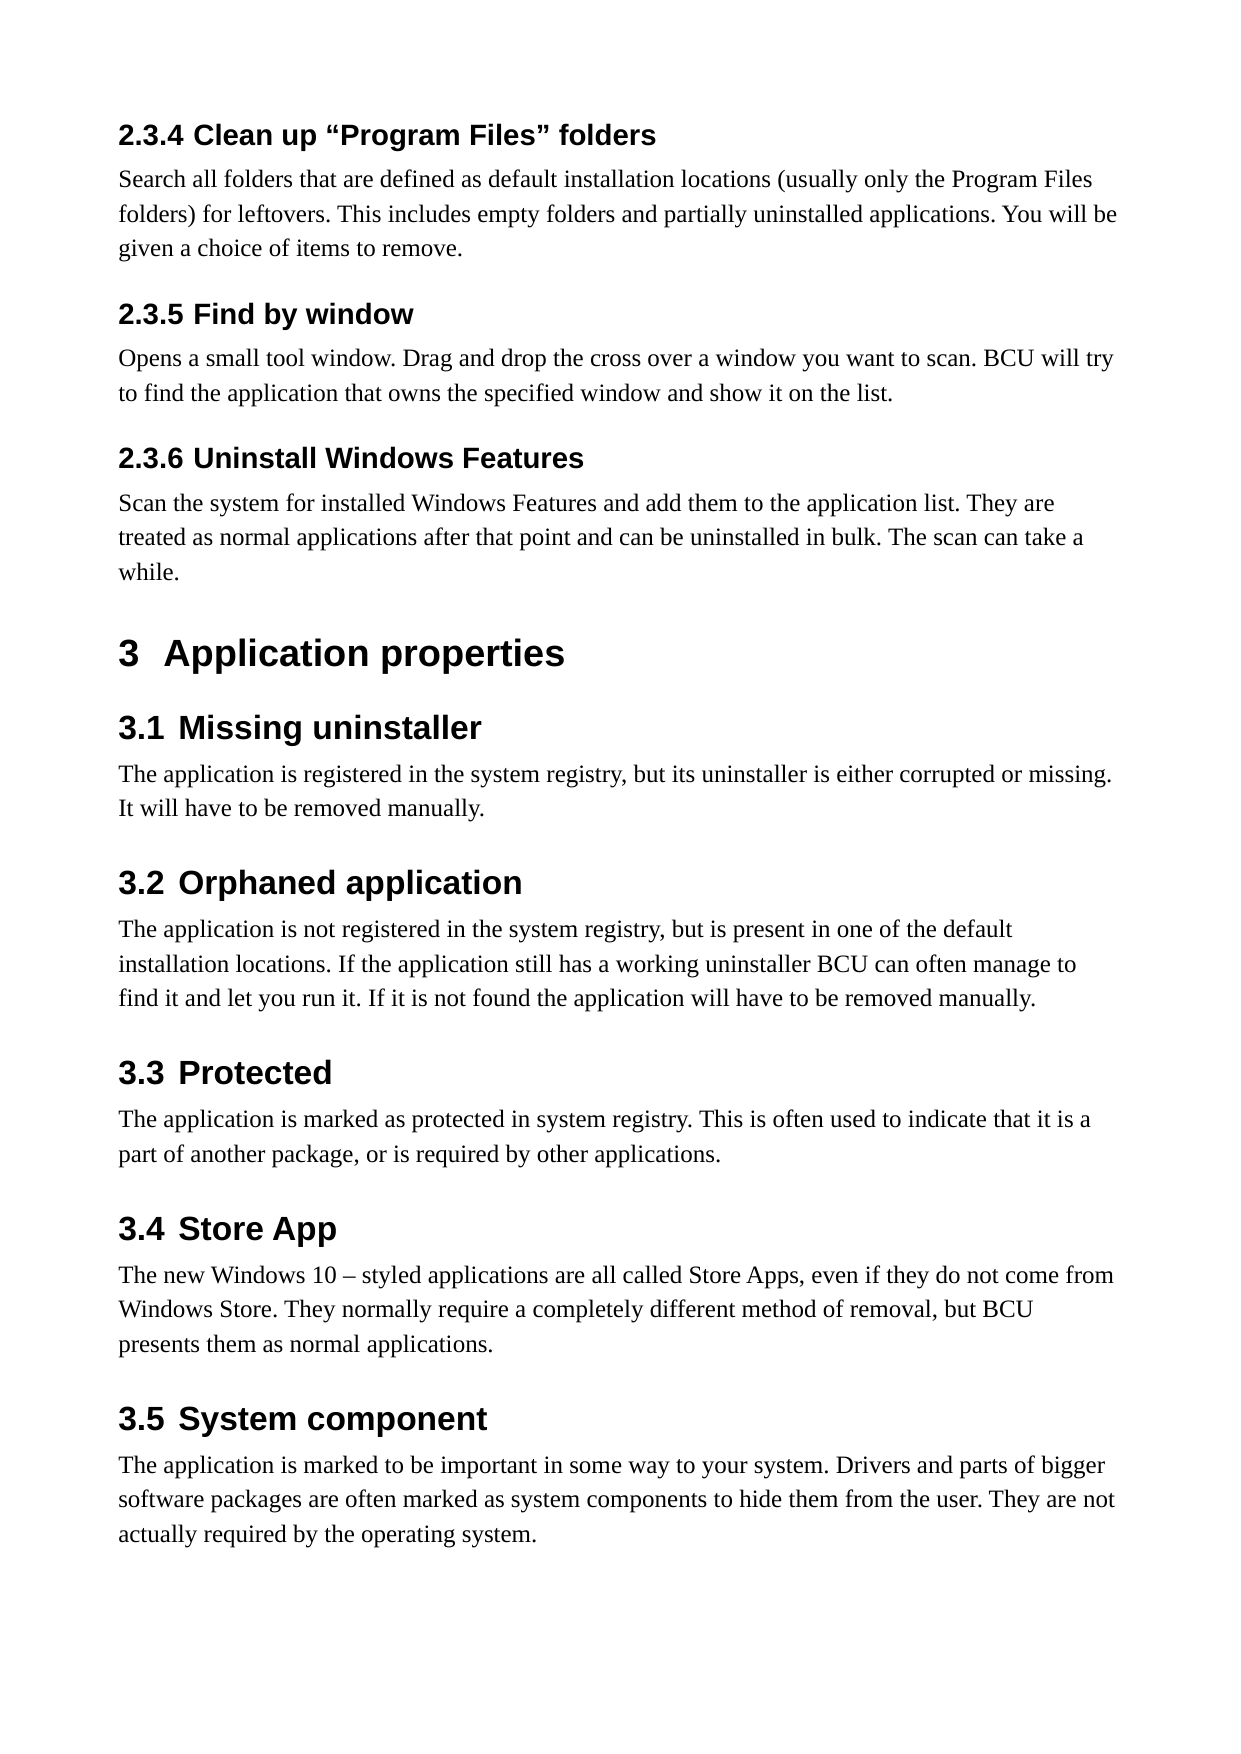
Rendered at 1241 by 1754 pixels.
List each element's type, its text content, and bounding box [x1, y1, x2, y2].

text Opens a small tool window. Drag and drop the cross over a window you want to scan. BCU will try to find the application that owns the specified window and show it on the list. [118, 343, 1122, 406]
subtitle Orphaned application [118, 863, 1122, 902]
text The application is marked to be important in some way to your system. Drivers and parts of bigger software packages are often marked as system components to hide them from the user. They are not actually required by the operating system. [118, 1450, 1122, 1547]
text The new Windows 10 – styled applications are all called Store Apps, even if they do not come from Windows Store. They normally require a completely different method of removal, but BCU presents them as normal applications. [118, 1260, 1122, 1357]
text The application is marked as protected in system registry. This is often used to indicate that it is a part of another package, or is required by other applications. [118, 1104, 1122, 1167]
text The application is registered in the system registry, but its uninstaller is either corrupted or missing. It will have to be removed manually. [118, 759, 1122, 822]
subtitle Missing uninstaller [118, 708, 1122, 746]
subtitle System component [118, 1399, 1122, 1437]
subtitle Find by window [118, 297, 1122, 331]
subtitle Protected [118, 1053, 1122, 1092]
subtitle Application properties [118, 631, 1122, 674]
subtitle Clean up “Program Files” folders [118, 118, 1122, 152]
text The application is not registered in the system registry, but is present in one of the default installation locations. If the application still has a working uninstaller BCU can often manage to find it and let you run it. If it is not found the application will have to be removed manually. [118, 914, 1122, 1012]
text Scan the system for installed Windows Features and add them to the application list. They are treated as normal applications after that point and can be uninstalled in bulk. The scan can take a while. [118, 488, 1122, 585]
text Search all folders that are defined as default installation locations (usually only the Program Files folders) for leftovers. This includes empty folders and partially uninstalled applications. You will be given a choice of items to remove. [118, 164, 1122, 262]
subtitle Uninstall Windows Features [118, 441, 1122, 475]
subtitle Store App [118, 1209, 1122, 1247]
